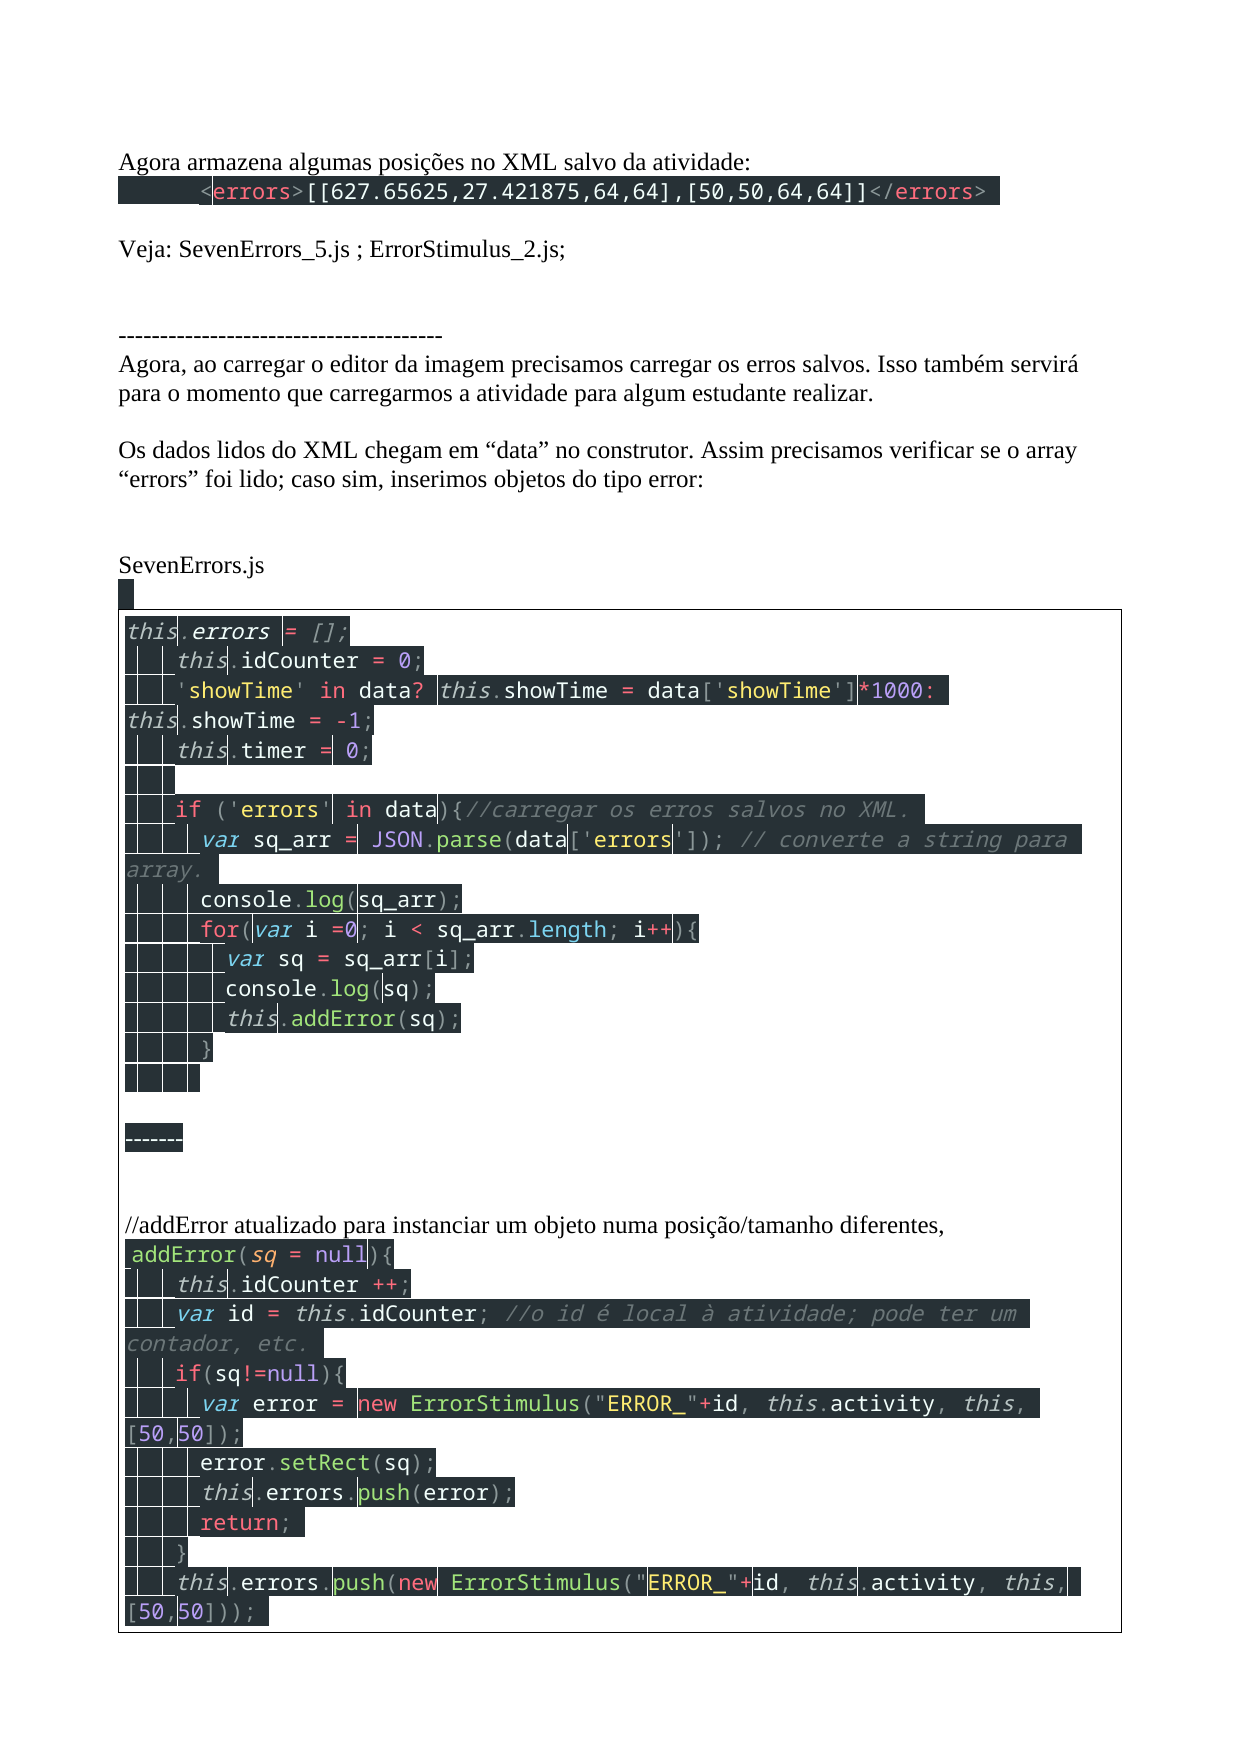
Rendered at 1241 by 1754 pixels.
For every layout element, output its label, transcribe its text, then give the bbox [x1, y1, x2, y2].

text Os dados lidos do XML chegam em “data” no construtor. Assim precisamos verificar se o array “errors” foi lido; caso sim, inserimos objetos do tipo error: [118, 435, 1122, 493]
table_header this.errors = []; this.idCounter = 0; 'showTime' in data? this.showTime = data['showTime']*1000: this.showTime = -1; this.timer = 0; if ('errors' in data){//carregar os erros salvos no XML. var sq_arr = JSON.parse(data['errors']); // converte a string para array. console.log(sq_arr); for(var i =0; i < sq_arr.length; i++){ var sq = sq_arr[i]; console.log(sq); this.addError(sq); } ------- //addError atualizado para instanciar um objeto numa posição/tamanho diferentes, addError(sq = null){ this.idCounter ++; var id = this.idCounter; //o id é local à atividade; pode ter um contador, etc. if(sq!=null){ var error = new ErrorStimulus("ERROR_"+id, this.activity, this, [50,50]); error.setRect(sq); this.errors.push(error); return; } this.errors.push(new ErrorStimulus("ERROR_"+id, this.activity, this, [50,50])); [119, 610, 1121, 1632]
text SevenErrors.js [118, 550, 1122, 579]
text Agora armazena algumas posições no XML salvo da atividade: [118, 147, 1122, 176]
text Agora, ao carregar o editor da imagem precisamos carregar os erros salvos. Isso também servirá para o momento que carregarmos a atividade para algum estudante realizar. [118, 349, 1122, 407]
text <errors>[[627.65625,27.421875,64,64],[50,50,64,64]]</errors> [118, 176, 1122, 205]
text --------------------------------------- [118, 320, 1122, 349]
text Veja: SevenErrors_5.js ; ErrorStimulus_2.js; [118, 234, 1122, 263]
